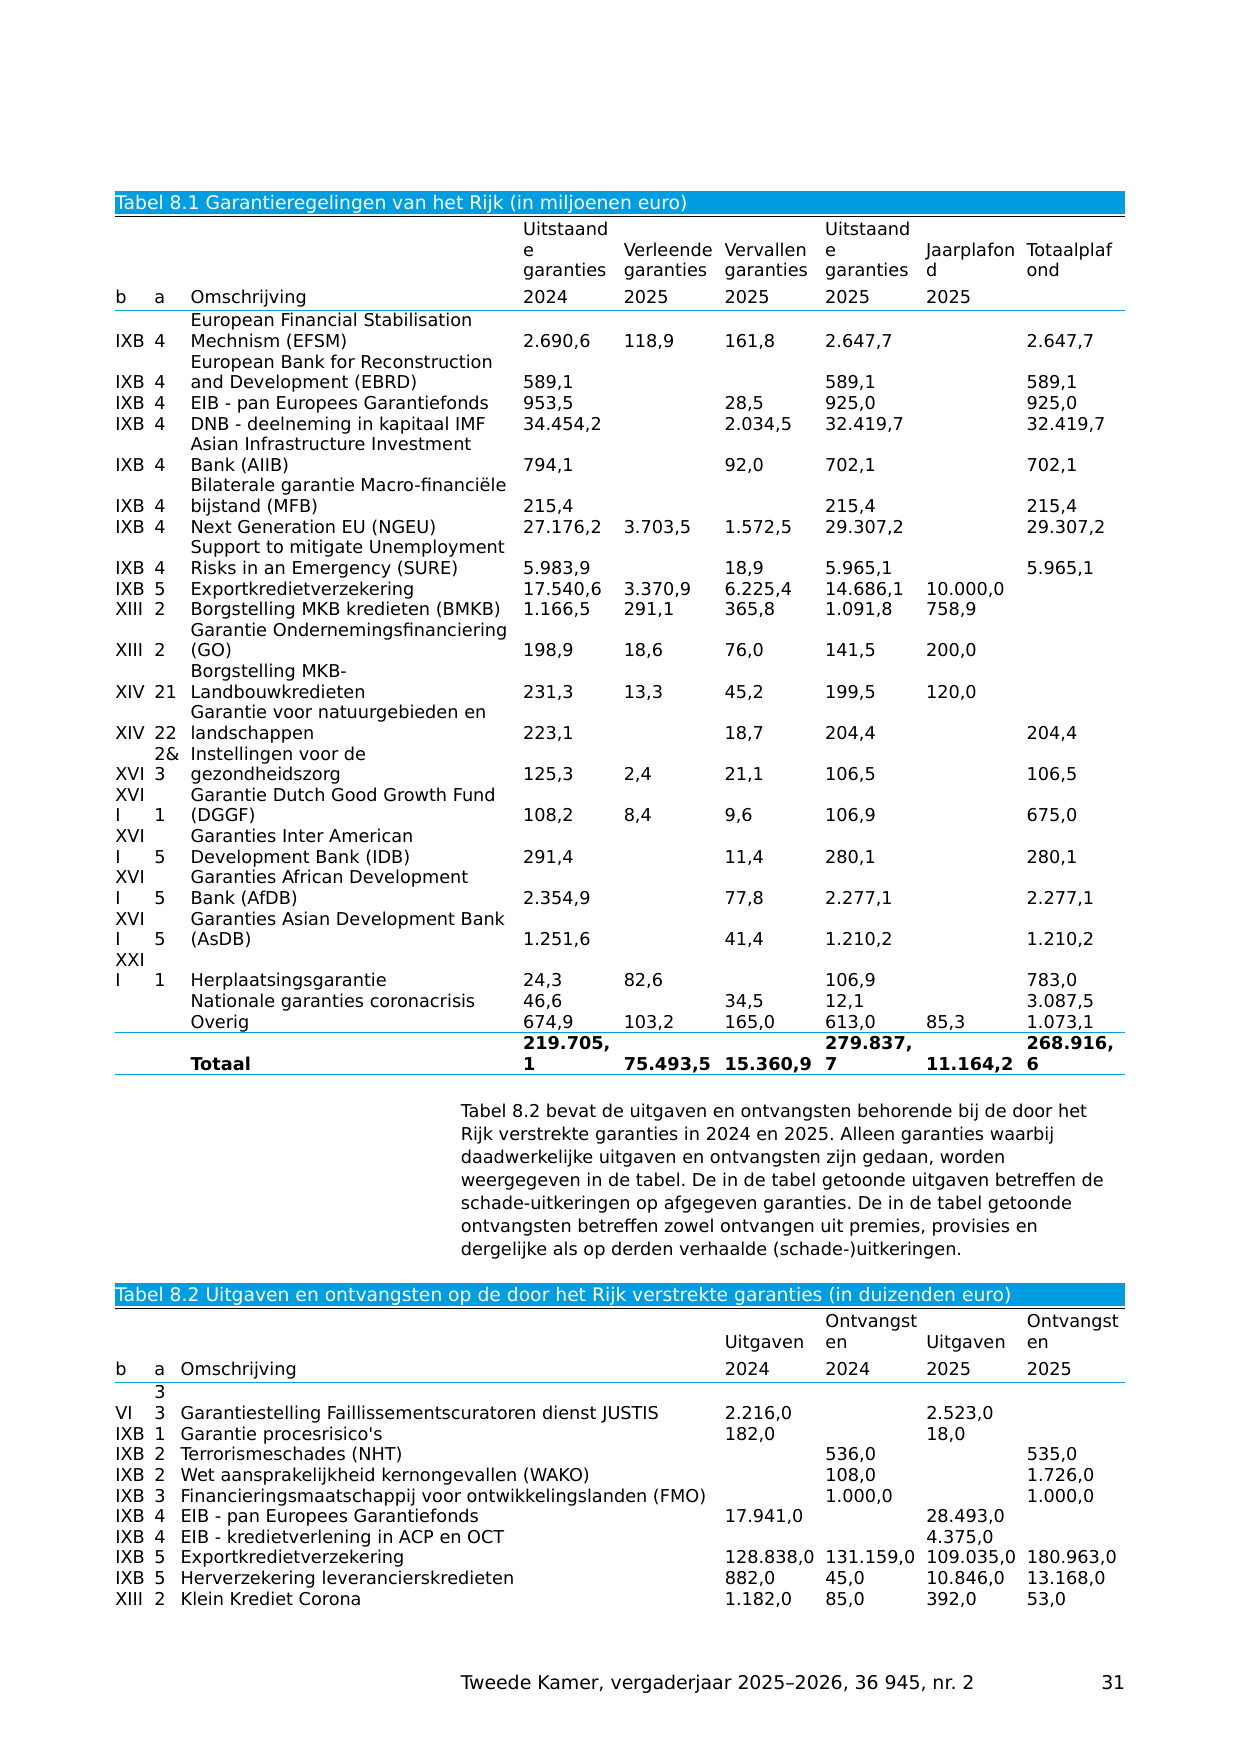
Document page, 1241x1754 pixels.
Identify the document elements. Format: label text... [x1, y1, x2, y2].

table_cell [923, 475, 1023, 517]
table_cell EIB - pan Europees Garantiefonds [178, 1506, 722, 1527]
table_cell [151, 1309, 177, 1356]
table_cell 794,1 [520, 434, 621, 475]
table_cell Terrorismeschades (NHT) [178, 1444, 722, 1465]
table_cell [1024, 1527, 1125, 1547]
table_cell DNB - deelneming in kapitaal IMF [188, 414, 520, 434]
table_cell 2.647,7 [822, 311, 923, 352]
table_cell 953,5 [520, 393, 621, 413]
table_cell 4 [151, 311, 187, 352]
table_cell 4 [151, 475, 187, 517]
table_cell [822, 1424, 923, 1444]
table_cell [923, 785, 1023, 826]
table_cell IXB [115, 579, 151, 599]
table_cell [923, 950, 1023, 991]
table_cell [721, 950, 822, 991]
table_cell Ontvangsten [822, 1309, 923, 1356]
table_cell 1.000,0 [1024, 1486, 1125, 1506]
table_cell 33 [151, 1383, 177, 1424]
table_cell Overig [188, 1012, 520, 1032]
table_cell 2025 [923, 1356, 1024, 1382]
table_cell 674,9 [520, 1012, 621, 1032]
table_cell 17.941,0 [722, 1506, 822, 1527]
table_cell 4 [151, 1527, 177, 1547]
table_cell 85,0 [822, 1589, 923, 1609]
table_cell 18,0 [923, 1424, 1024, 1444]
table_cell 1.166,5 [520, 599, 621, 620]
table_cell 215,4 [520, 475, 621, 517]
table_cell IXB [115, 311, 151, 352]
table_cell 2.216,0 [722, 1383, 822, 1424]
table_cell a [151, 284, 187, 310]
table_cell [822, 1527, 923, 1547]
table_cell 13.168,0 [1024, 1568, 1125, 1589]
table_cell Bilaterale garantie Macro-financiële bijstand (MFB) [188, 475, 520, 517]
table_cell 280,1 [1024, 826, 1125, 867]
table_cell [151, 991, 187, 1012]
table_cell XXII [115, 950, 151, 991]
table_cell 1.073,1 [1024, 1012, 1125, 1032]
table_cell [151, 1033, 187, 1074]
table_cell 106,5 [1024, 744, 1125, 785]
table_cell 27.176,2 [520, 517, 621, 537]
table_cell a [151, 1356, 177, 1382]
table_cell 53,0 [1024, 1589, 1125, 1609]
table_cell IXB [115, 475, 151, 517]
table_cell 2&3 [151, 744, 187, 785]
table_cell 1.210,2 [1024, 909, 1125, 950]
table_cell 2024 [520, 284, 621, 310]
table_cell 45,2 [721, 661, 822, 702]
table_cell Uitstaande garanties [520, 217, 621, 284]
table_cell Herplaatsingsgarantie [188, 950, 520, 991]
table_cell [923, 352, 1023, 393]
table_cell 219.705,1 [520, 1033, 621, 1074]
table_cell [721, 352, 822, 393]
table_cell 22 [151, 702, 187, 743]
table_cell 1.000,0 [822, 1486, 923, 1506]
table_cell [621, 352, 721, 393]
table_cell 4 [151, 393, 187, 413]
table_cell 11,4 [721, 826, 822, 867]
table_cell European Financial Stabilisation Mechnism (EFSM) [188, 311, 520, 352]
table_cell 5.965,1 [1024, 537, 1125, 578]
table_cell [1024, 599, 1125, 620]
table_cell 675,0 [1024, 785, 1125, 826]
table_cell Garantiestelling Faillissementscuratoren dienst JUSTIS [178, 1383, 722, 1424]
table_cell 2025 [822, 284, 923, 310]
table_cell Garanties Inter American Development Bank (IDB) [188, 826, 520, 867]
table_cell IXB [115, 1548, 151, 1568]
table_cell [923, 744, 1023, 785]
table_cell IXB [115, 1465, 151, 1486]
table_cell 204,4 [822, 702, 923, 743]
table_cell Next Generation EU (NGEU) [188, 517, 520, 537]
table_cell 46,6 [520, 991, 621, 1012]
table_cell IXB [115, 537, 151, 578]
table_cell Exportkredietverzekering [188, 579, 520, 599]
table_cell 165,0 [721, 1012, 822, 1032]
table_cell 21 [151, 661, 187, 702]
table_cell 535,0 [1024, 1444, 1125, 1465]
table_cell [115, 991, 151, 1012]
table_cell 925,0 [822, 393, 923, 413]
table_cell IXB [115, 1527, 151, 1547]
table_cell 11.164,2 [923, 1033, 1023, 1074]
table_cell 2025 [721, 284, 822, 310]
table_cell 182,0 [722, 1424, 822, 1444]
table_cell 103,2 [621, 1012, 721, 1032]
table_cell Instellingen voor de gezondheidszorg [188, 744, 520, 785]
table_cell 82,6 [621, 950, 721, 991]
table_cell XIV [115, 661, 151, 702]
table_cell 5.983,9 [520, 537, 621, 578]
table_cell [621, 475, 721, 517]
table_cell IXB [115, 1506, 151, 1527]
table_cell 2024 [722, 1356, 822, 1382]
table_cell 28.493,0 [923, 1506, 1024, 1527]
table_cell Omschrijving [178, 1356, 722, 1382]
table_cell 76,0 [721, 620, 822, 661]
table_cell 2 [151, 1465, 177, 1486]
table_cell [1024, 1383, 1125, 1424]
table_cell 1.726,0 [1024, 1465, 1125, 1486]
table_cell [1024, 284, 1125, 310]
table_cell [822, 1383, 923, 1424]
table_cell 4.375,0 [923, 1527, 1024, 1547]
table_cell XVII [115, 826, 151, 867]
table_cell 14.686,1 [822, 579, 923, 599]
table_cell 2,4 [621, 744, 721, 785]
table_cell 365,8 [721, 599, 822, 620]
table_cell [621, 434, 721, 475]
table_cell 2.690,6 [520, 311, 621, 352]
table_cell 1.091,8 [822, 599, 923, 620]
table_cell [923, 434, 1023, 475]
table_cell IXB [115, 352, 151, 393]
table_cell [923, 867, 1023, 908]
table_cell 92,0 [721, 434, 822, 475]
table_cell 1 [151, 1424, 177, 1444]
table_cell 18,9 [721, 537, 822, 578]
table_cell [621, 393, 721, 413]
table_cell 180.963,0 [1024, 1548, 1125, 1568]
table_cell 3 [151, 1486, 177, 1506]
table_cell [621, 537, 721, 578]
table_cell 6.225,4 [721, 579, 822, 599]
table_cell 106,9 [822, 950, 923, 991]
table_cell [621, 991, 721, 1012]
table_cell 536,0 [822, 1444, 923, 1465]
table_cell Totaalplafond [1024, 217, 1125, 284]
table_cell 2025 [621, 284, 721, 310]
table_cell [721, 475, 822, 517]
table_cell [923, 1444, 1024, 1465]
table_cell 15.360,9 [721, 1033, 822, 1074]
table_cell Nationale garanties coronacrisis [188, 991, 520, 1012]
table_cell Borgstelling MKB-Landbouwkredieten [188, 661, 520, 702]
table_cell 4 [151, 1506, 177, 1527]
table_cell 3.370,9 [621, 579, 721, 599]
table_cell 2024 [822, 1356, 923, 1382]
table_cell 291,1 [621, 599, 721, 620]
table_cell [1024, 579, 1125, 599]
table_cell 199,5 [822, 661, 923, 702]
table_cell Garantie voor natuurgebieden en landschappen [188, 702, 520, 743]
table_cell Garantie procesrisico's [178, 1424, 722, 1444]
table_cell Asian Infrastructure Investment Bank (AIIB) [188, 434, 520, 475]
table_cell 280,1 [822, 826, 923, 867]
table_cell VI [115, 1383, 151, 1424]
table_cell [923, 414, 1023, 434]
table_cell IXB [115, 1444, 151, 1465]
table_cell 29.307,2 [822, 517, 923, 537]
table_cell [1024, 1424, 1125, 1444]
table_cell [1024, 661, 1125, 702]
table_cell [923, 311, 1023, 352]
table_cell Exportkredietverzekering [178, 1548, 722, 1568]
table_cell 8,4 [621, 785, 721, 826]
table_cell Borgstelling MKB kredieten (BMKB) [188, 599, 520, 620]
table_cell XIII [115, 599, 151, 620]
table_cell 5 [151, 1548, 177, 1568]
table_cell XVI [115, 744, 151, 785]
table_cell Vervallen garanties [721, 217, 822, 284]
table_cell 45,0 [822, 1568, 923, 1589]
table_cell 392,0 [923, 1589, 1024, 1609]
table_cell [923, 909, 1023, 950]
table_cell 77,8 [721, 867, 822, 908]
table_cell 32.419,7 [1024, 414, 1125, 434]
table_cell 2.354,9 [520, 867, 621, 908]
table_cell [1024, 1506, 1125, 1527]
table_cell 2.277,1 [822, 867, 923, 908]
table_cell 5.965,1 [822, 537, 923, 578]
table_cell 925,0 [1024, 393, 1125, 413]
table_cell IXB [115, 1568, 151, 1589]
table_cell [115, 1309, 151, 1356]
table_cell 106,9 [822, 785, 923, 826]
table_cell XIII [115, 620, 151, 661]
table_cell 161,8 [721, 311, 822, 352]
table_cell [722, 1444, 822, 1465]
table_cell 21,1 [721, 744, 822, 785]
table_cell Klein Krediet Corona [178, 1589, 722, 1609]
table_cell [923, 517, 1023, 537]
table_cell 1 [151, 950, 187, 991]
table_cell [115, 217, 151, 284]
table_cell 5 [151, 909, 187, 950]
table_cell 1 [151, 785, 187, 826]
table_cell [621, 867, 721, 908]
table_cell 29.307,2 [1024, 517, 1125, 537]
table_cell EIB - kredietverlening in ACP en OCT [178, 1527, 722, 1547]
table_cell Totaal [188, 1033, 520, 1074]
table_cell [621, 414, 721, 434]
table_cell 2 [151, 1589, 177, 1609]
table_cell 2.277,1 [1024, 867, 1125, 908]
table_cell XVII [115, 867, 151, 908]
table_cell 2 [151, 1444, 177, 1465]
table_cell 1.251,6 [520, 909, 621, 950]
table_cell [621, 826, 721, 867]
table_cell 198,9 [520, 620, 621, 661]
table_cell 24,3 [520, 950, 621, 991]
table_cell [923, 991, 1023, 1012]
table_cell XVII [115, 785, 151, 826]
table_cell 4 [151, 434, 187, 475]
table_cell [115, 1012, 151, 1032]
table_cell [923, 702, 1023, 743]
table_cell [923, 826, 1023, 867]
table_cell 128.838,0 [722, 1548, 822, 1568]
table_cell [115, 1033, 151, 1074]
table_cell 13,3 [621, 661, 721, 702]
table_cell XVII [115, 909, 151, 950]
table_cell [722, 1486, 822, 1506]
table_cell Uitgaven [923, 1309, 1024, 1356]
table_cell Ontvangsten [1024, 1309, 1125, 1356]
table_cell Verleende garanties [621, 217, 721, 284]
table_cell Financieringsmaatschappij voor ontwikkelingslanden (FMO) [178, 1486, 722, 1506]
table_cell 589,1 [822, 352, 923, 393]
table_cell 28,5 [721, 393, 822, 413]
table_cell 231,3 [520, 661, 621, 702]
table_cell Omschrijving [188, 284, 520, 310]
table_cell [923, 393, 1023, 413]
table_cell 589,1 [520, 352, 621, 393]
table_cell XIV [115, 702, 151, 743]
table_cell 2.523,0 [923, 1383, 1024, 1424]
table_cell 85,3 [923, 1012, 1023, 1032]
table_cell 1.210,2 [822, 909, 923, 950]
table_cell 34,5 [721, 991, 822, 1012]
table_cell Wet aansprakelijkheid kernongevallen (WAKO) [178, 1465, 722, 1486]
table_cell 5 [151, 579, 187, 599]
table_cell 3.087,5 [1024, 991, 1125, 1012]
table_cell [178, 1309, 722, 1356]
table_cell [722, 1465, 822, 1486]
table_cell XIII [115, 1589, 151, 1609]
table_cell [151, 1012, 187, 1032]
table_cell 204,4 [1024, 702, 1125, 743]
table_cell 613,0 [822, 1012, 923, 1032]
table_cell [621, 909, 721, 950]
table_cell European Bank for Reconstruction and Development (EBRD) [188, 352, 520, 393]
table_cell 783,0 [1024, 950, 1125, 991]
table_cell [822, 1506, 923, 1527]
table_cell IXB [115, 414, 151, 434]
table_cell Herverzekering leverancierskredieten [178, 1568, 722, 1589]
table_cell 125,3 [520, 744, 621, 785]
table_cell 17.540,6 [520, 579, 621, 599]
table_cell 2.034,5 [721, 414, 822, 434]
table_cell 12,1 [822, 991, 923, 1012]
table_cell IXB [115, 393, 151, 413]
table_cell 4 [151, 352, 187, 393]
table_cell IXB [115, 1486, 151, 1506]
table_cell b [115, 1356, 151, 1382]
table_cell IXB [115, 517, 151, 537]
table_cell 2.647,7 [1024, 311, 1125, 352]
table_cell 3.703,5 [621, 517, 721, 537]
table_cell 75.493,5 [621, 1033, 721, 1074]
table_cell 223,1 [520, 702, 621, 743]
table_cell Garantie Dutch Good Growth Fund (DGGF) [188, 785, 520, 826]
table_cell [188, 217, 520, 284]
table_cell 106,5 [822, 744, 923, 785]
table_cell 109.035,0 [923, 1548, 1024, 1568]
table_cell 108,2 [520, 785, 621, 826]
table_cell [923, 1486, 1024, 1506]
table_cell 2025 [1024, 1356, 1125, 1382]
table_cell 702,1 [1024, 434, 1125, 475]
table_cell 41,4 [721, 909, 822, 950]
table_cell 200,0 [923, 620, 1023, 661]
table_cell 2 [151, 620, 187, 661]
table_cell 1.182,0 [722, 1589, 822, 1609]
table_cell 108,0 [822, 1465, 923, 1486]
table_cell [1024, 620, 1125, 661]
table_cell 4 [151, 414, 187, 434]
table_cell 291,4 [520, 826, 621, 867]
table_cell 268.916,6 [1024, 1033, 1125, 1074]
table_cell 10.846,0 [923, 1568, 1024, 1589]
table_cell 215,4 [1024, 475, 1125, 517]
table_cell 18,6 [621, 620, 721, 661]
table_cell 702,1 [822, 434, 923, 475]
table_cell 279.837,7 [822, 1033, 923, 1074]
table_cell IXB [115, 1424, 151, 1444]
table_cell 1.572,5 [721, 517, 822, 537]
table_cell 5 [151, 826, 187, 867]
table_cell 9,6 [721, 785, 822, 826]
table_cell [621, 702, 721, 743]
table_cell 882,0 [722, 1568, 822, 1589]
table_cell Uitgaven [722, 1309, 822, 1356]
table_cell b [115, 284, 151, 310]
table_cell 4 [151, 537, 187, 578]
table_cell 5 [151, 1568, 177, 1589]
table_cell 120,0 [923, 661, 1023, 702]
table_cell 10.000,0 [923, 579, 1023, 599]
table_cell Garanties African Development Bank (AfDB) [188, 867, 520, 908]
table_cell 589,1 [1024, 352, 1125, 393]
table_cell [722, 1527, 822, 1547]
table_cell 758,9 [923, 599, 1023, 620]
table_cell 34.454,2 [520, 414, 621, 434]
table_cell Uitstaande garanties [822, 217, 923, 284]
table_cell 5 [151, 867, 187, 908]
table_cell [151, 217, 187, 284]
table_cell 118,9 [621, 311, 721, 352]
table_cell 18,7 [721, 702, 822, 743]
table_cell 2 [151, 599, 187, 620]
table_cell Jaarplafond [923, 217, 1023, 284]
table_cell 131.159,0 [822, 1548, 923, 1568]
table_cell 32.419,7 [822, 414, 923, 434]
table_cell [923, 537, 1023, 578]
table_cell Support to mitigate Unemployment Risks in an Emergency (SURE) [188, 537, 520, 578]
table_cell 215,4 [822, 475, 923, 517]
table_cell 141,5 [822, 620, 923, 661]
table_cell 4 [151, 517, 187, 537]
table_cell 2025 [923, 284, 1023, 310]
table_cell Garanties Asian Development Bank (AsDB) [188, 909, 520, 950]
table_cell IXB [115, 434, 151, 475]
table_cell EIB - pan Europees Garantiefonds [188, 393, 520, 413]
table_cell Garantie Ondernemingsfinanciering (GO) [188, 620, 520, 661]
table_cell [923, 1465, 1024, 1486]
text Tabel 8.2 bevat de uitgaven en ontvangsten behorende bij de door het Rijk verstrekte garanties in 2024 en 2025. Alleen garanties waarbij daadwerkelijke uitgaven en ontvangsten zijn gedaan, worden weergegeven in de tabel. De in de tabel getoonde uitgaven betreffen de schade-uitkeringen op afgegeven garanties. De in de tabel getoonde ontvangsten betreffen zowel ontvangen uit premies, provisies en dergelijke als op derden verhaalde (schade-)uitkeringen. [461, 1099, 1125, 1260]
